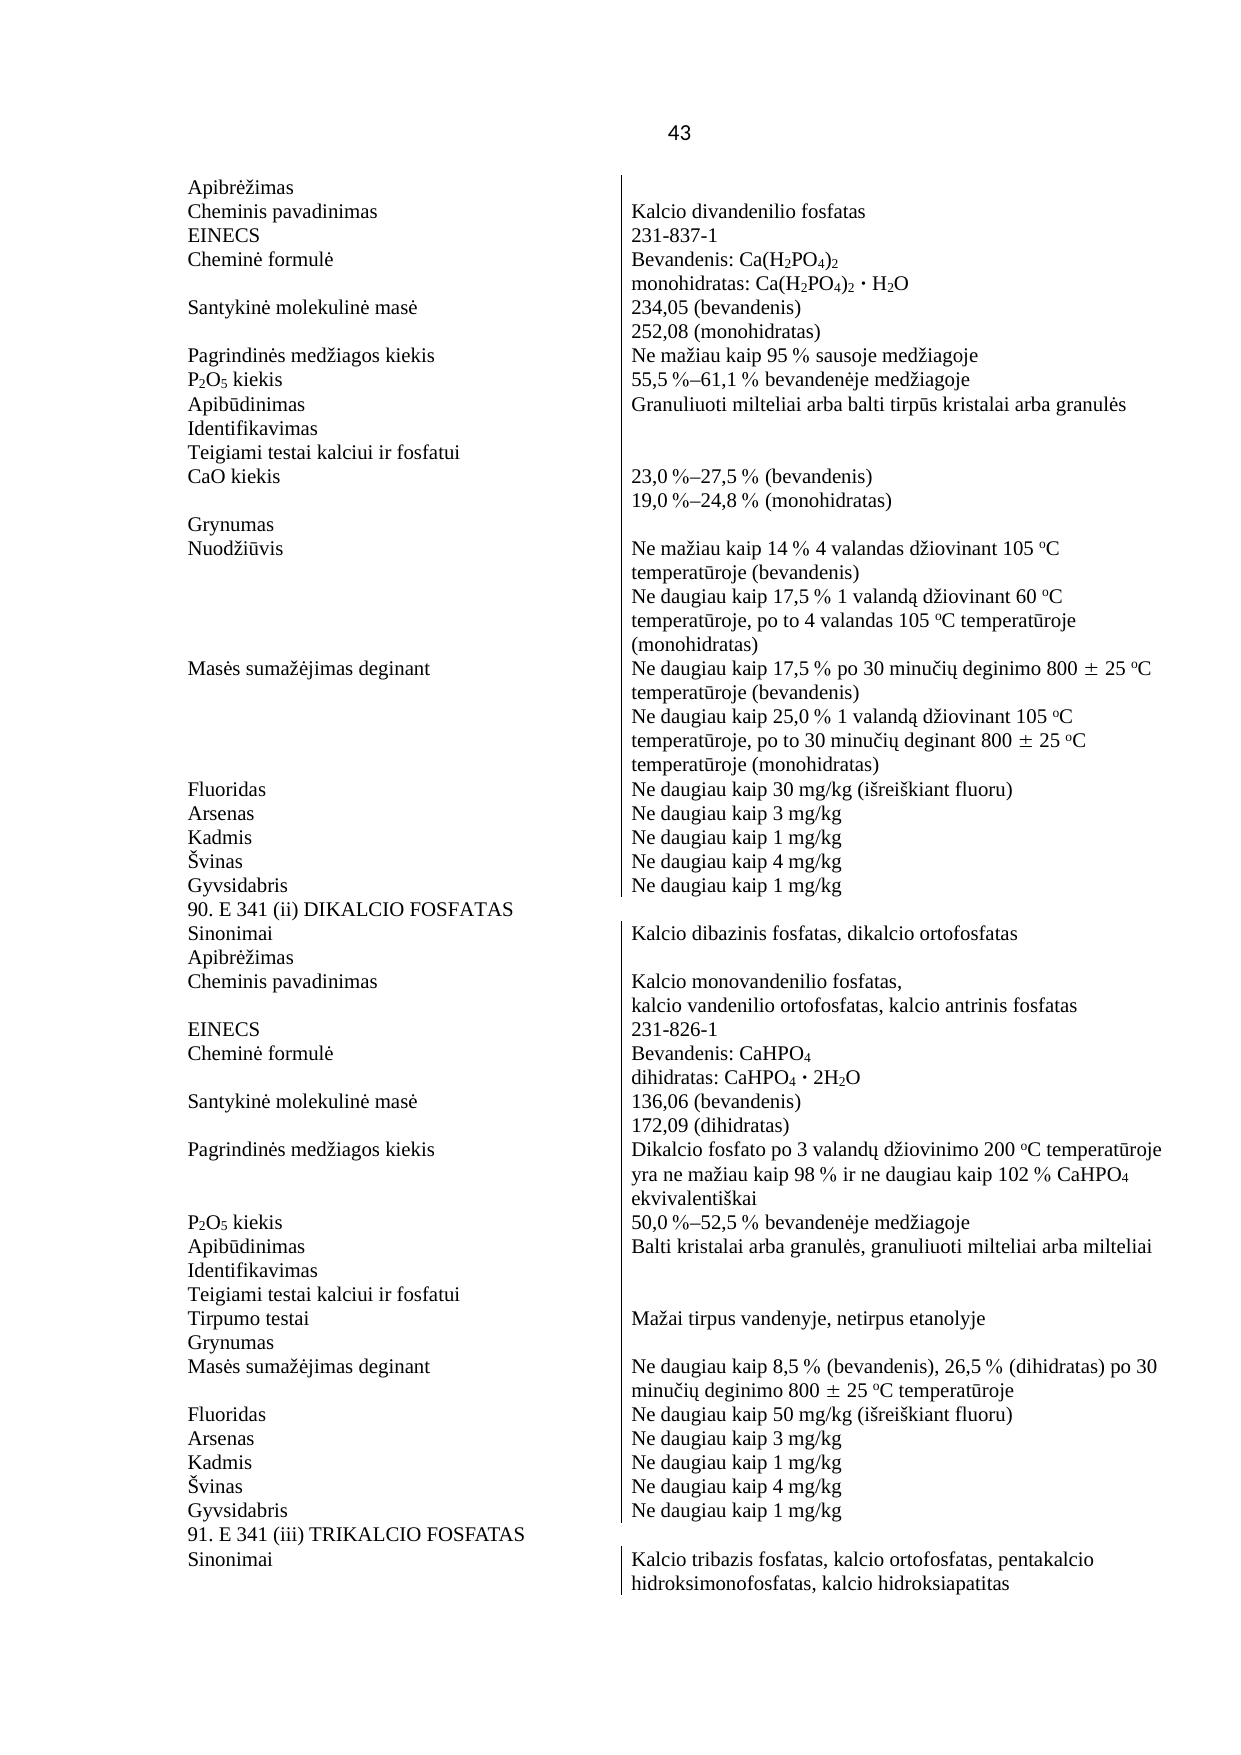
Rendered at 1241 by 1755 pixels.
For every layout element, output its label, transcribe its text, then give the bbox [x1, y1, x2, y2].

table_cell Cheminė formulė [177, 247, 621, 295]
table_cell [622, 416, 1181, 439]
table_cell Fluoridas [177, 776, 621, 801]
table_cell 231-826-1 [622, 1017, 1181, 1041]
table_cell Dikalcio fosfato po 3 valandų džiovinimo 200 oC temperatūroje yra ne mažiau kaip 98  ir ne daugiau kaip 102  CaHPO4 ekvivalentiškai [622, 1138, 1181, 1209]
table_cell Ne daugiau kaip 3 mg/kg [622, 801, 1181, 824]
table_cell Gyvsidabris [177, 873, 621, 897]
table_cell Ne daugiau kaip 1 mg/kg [622, 873, 1181, 897]
table_cell 91. E 341 (iii) TRIKALCIO FOSFATAS [177, 1523, 1181, 1546]
table_cell Nuodžiūvis [177, 536, 621, 656]
table_cell EINECS [177, 223, 621, 247]
table_cell Ne mažiau kaip 14  4 valandas džiovinant 105 oC temperatūroje (bevandenis) Ne daugiau kaip 17,5  1 valandą džiovinant 60 oC temperatūroje, po to 4 valandas 105 oC temperatūroje (monohidratas) [622, 536, 1181, 656]
table_cell Cheminė formulė [177, 1041, 621, 1089]
table_cell Santykinė molekulinė masė [177, 1089, 621, 1137]
table_cell Ne daugiau kaip 3 mg/kg [622, 1426, 1181, 1450]
table_cell Kadmis [177, 825, 621, 849]
table_cell Pagrindinės medžiagos kiekis [177, 343, 621, 367]
table_cell Apibūdinimas [177, 1234, 621, 1258]
table_cell Apibūdinimas [177, 391, 621, 416]
table_cell Fluoridas [177, 1402, 621, 1426]
table_cell Ne daugiau kaip 17,5  po 30 minučių deginimo 800  25 oC temperatūroje (bevandenis) Ne daugiau kaip 25,0  1 valandą džiovinant 105 oC temperatūroje, po to 30 minučių deginant 800  25 oC temperatūroje (monohidratas) [622, 656, 1181, 776]
table_cell Cheminis pavadinimas [177, 969, 621, 1017]
table_cell 231-837-1 [622, 223, 1181, 247]
table_cell Sinonimai [177, 921, 621, 945]
table_cell Pagrindinės medžiagos kiekis [177, 1138, 621, 1209]
table_cell Kalcio divandenilio fosfatas [622, 199, 1181, 223]
table_cell Arsenas [177, 1426, 621, 1450]
table_cell Apibrėžimas [177, 175, 621, 199]
table_cell Kadmis [177, 1450, 621, 1474]
table_cell Cheminis pavadinimas [177, 199, 621, 223]
table_cell Ne daugiau kaip 8,5  (bevandenis), 26,5  (dihidratas) po 30 minučių deginimo 800  25 oC temperatūroje [622, 1354, 1181, 1402]
table_cell 55,5 –61,1  bevandenėje medžiagoje [622, 368, 1181, 391]
table_cell Sinonimai [177, 1546, 621, 1594]
table_cell Ne daugiau kaip 30 mg/kg (išreiškiant fluoru) [622, 776, 1181, 801]
table_cell Teigiami testai kalciui ir fosfatui [177, 440, 621, 464]
table_cell Masės sumažėjimas deginant [177, 656, 621, 776]
table_cell Grynumas [177, 512, 621, 536]
table_cell P2O5 kiekis [177, 1210, 621, 1234]
table_cell Santykinė molekulinė masė [177, 295, 621, 343]
table_cell [622, 1282, 1181, 1306]
table_cell Identifikavimas [177, 416, 621, 439]
table_cell Ne daugiau kaip 1 mg/kg [622, 1498, 1181, 1522]
table_cell Grynumas [177, 1330, 621, 1354]
table_cell [622, 440, 1181, 464]
table_cell 23,0 –27,5  (bevandenis) 19,0 –24,8  (monohidratas) [622, 464, 1181, 512]
table_cell CaO kiekis [177, 464, 621, 512]
table_cell Tirpumo testai [177, 1306, 621, 1330]
table_cell [622, 945, 1181, 969]
table_cell Gyvsidabris [177, 1498, 621, 1522]
table_cell Kalcio monovandenilio fosfatas, kalcio vandenilio ortofosfatas, kalcio antrinis fosfatas [622, 969, 1181, 1017]
table_cell Granuliuoti milteliai arba balti tirpūs kristalai arba granulės [622, 391, 1181, 416]
table_cell Bevandenis: CaHPO4 dihidratas: CaHPO4 · 2H2O [622, 1041, 1181, 1089]
table_cell 234,05 (bevandenis) 252,08 (monohidratas) [622, 295, 1181, 343]
table_cell Švinas [177, 1474, 621, 1498]
table_cell [622, 175, 1181, 199]
table_cell 90. E 341 (ii) DIKALCIO FOSFATAS [177, 897, 1181, 921]
table_cell Apibrėžimas [177, 945, 621, 969]
table_cell Švinas [177, 849, 621, 873]
table_cell EINECS [177, 1017, 621, 1041]
table_cell 136,06 (bevandenis) 172,09 (dihidratas) [622, 1089, 1181, 1137]
table_cell Bevandenis: Ca(H2PO4)2 monohidratas: Ca(H2PO4)2 · H2O [622, 247, 1181, 295]
table_cell Mažai tirpus vandenyje, netirpus etanolyje [622, 1306, 1181, 1330]
table_cell [622, 512, 1181, 536]
table_cell Teigiami testai kalciui ir fosfatui [177, 1282, 621, 1306]
table_cell Kalcio tribazis fosfatas, kalcio ortofosfatas, pentakalcio hidroksimonofosfatas, kalcio hidroksiapatitas [622, 1546, 1181, 1594]
table_cell Ne daugiau kaip 4 mg/kg [622, 1474, 1181, 1498]
table_cell Ne daugiau kaip 1 mg/kg [622, 1450, 1181, 1474]
table_cell Identifikavimas [177, 1258, 621, 1282]
table_cell [622, 1330, 1181, 1354]
table_cell Kalcio dibazinis fosfatas, dikalcio ortofosfatas [622, 921, 1181, 945]
table_cell Masės sumažėjimas deginant [177, 1354, 621, 1402]
table_cell Ne mažiau kaip 95  sausoje medžiagoje [622, 343, 1181, 367]
table_cell Ne daugiau kaip 4 mg/kg [622, 849, 1181, 873]
table_cell Balti kristalai arba granulės, granuliuoti milteliai arba milteliai [622, 1234, 1181, 1258]
table_cell 50,0 –52,5  bevandenėje medžiagoje [622, 1210, 1181, 1234]
table_cell Arsenas [177, 801, 621, 824]
table_cell Ne daugiau kaip 50 mg/kg (išreiškiant fluoru) [622, 1402, 1181, 1426]
table_cell P2O5 kiekis [177, 368, 621, 391]
table_cell Ne daugiau kaip 1 mg/kg [622, 825, 1181, 849]
table_cell [622, 1258, 1181, 1282]
